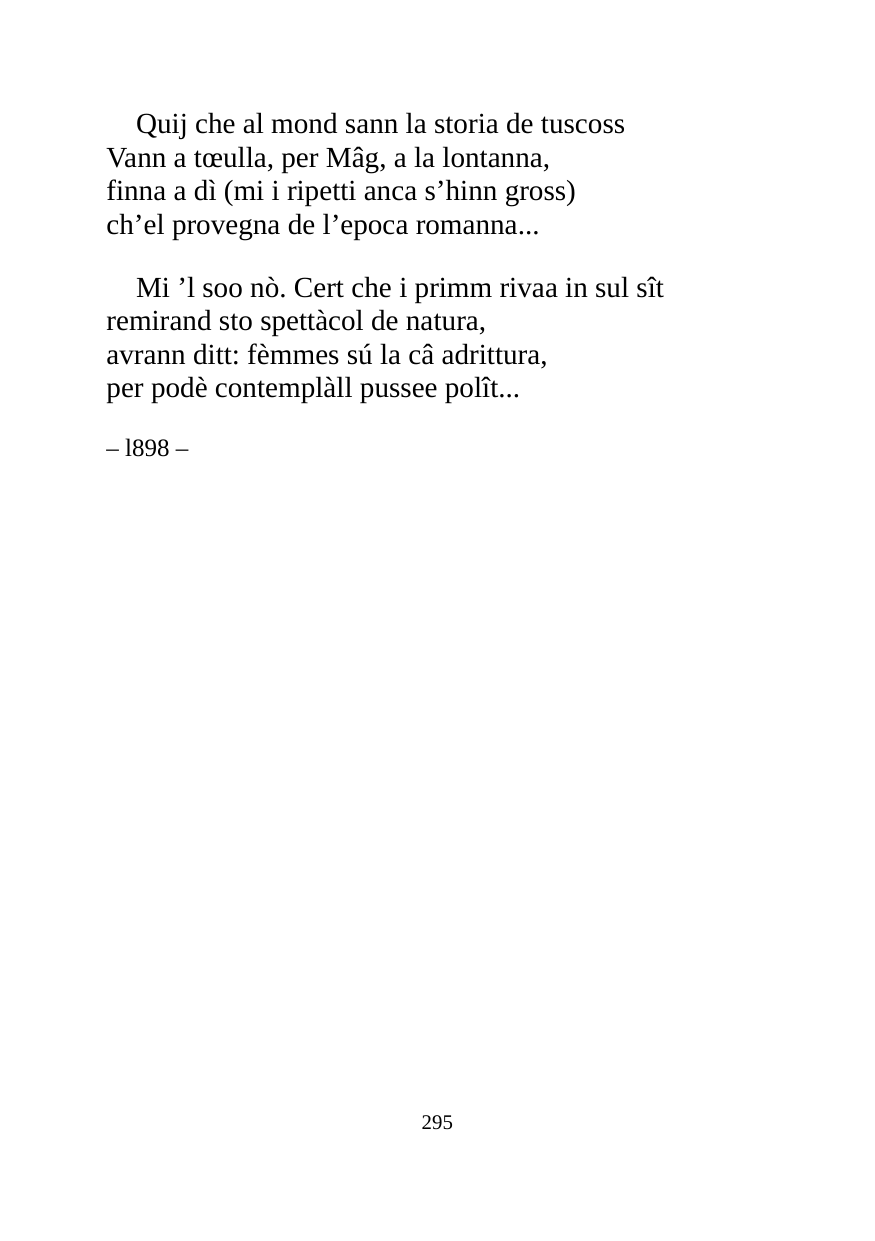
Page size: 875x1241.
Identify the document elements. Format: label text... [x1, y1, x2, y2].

text Quij che al mond sann la storia de tuscoss Vann a tœulla, per Mâg, a la lontanna, finna a dì (mi i ripetti anca s’hinn gross) ch’el provegna de l’epoca romanna... [106, 106, 768, 240]
text – l898 – [106, 433, 768, 462]
text Mi ’l soo nò. Cert che i primm rivaa in sul sît remirand sto spettàcol de natura, avrann ditt: fèmmes sú la câ adrittura, per podè contemplàll pussee polît... [106, 270, 768, 404]
